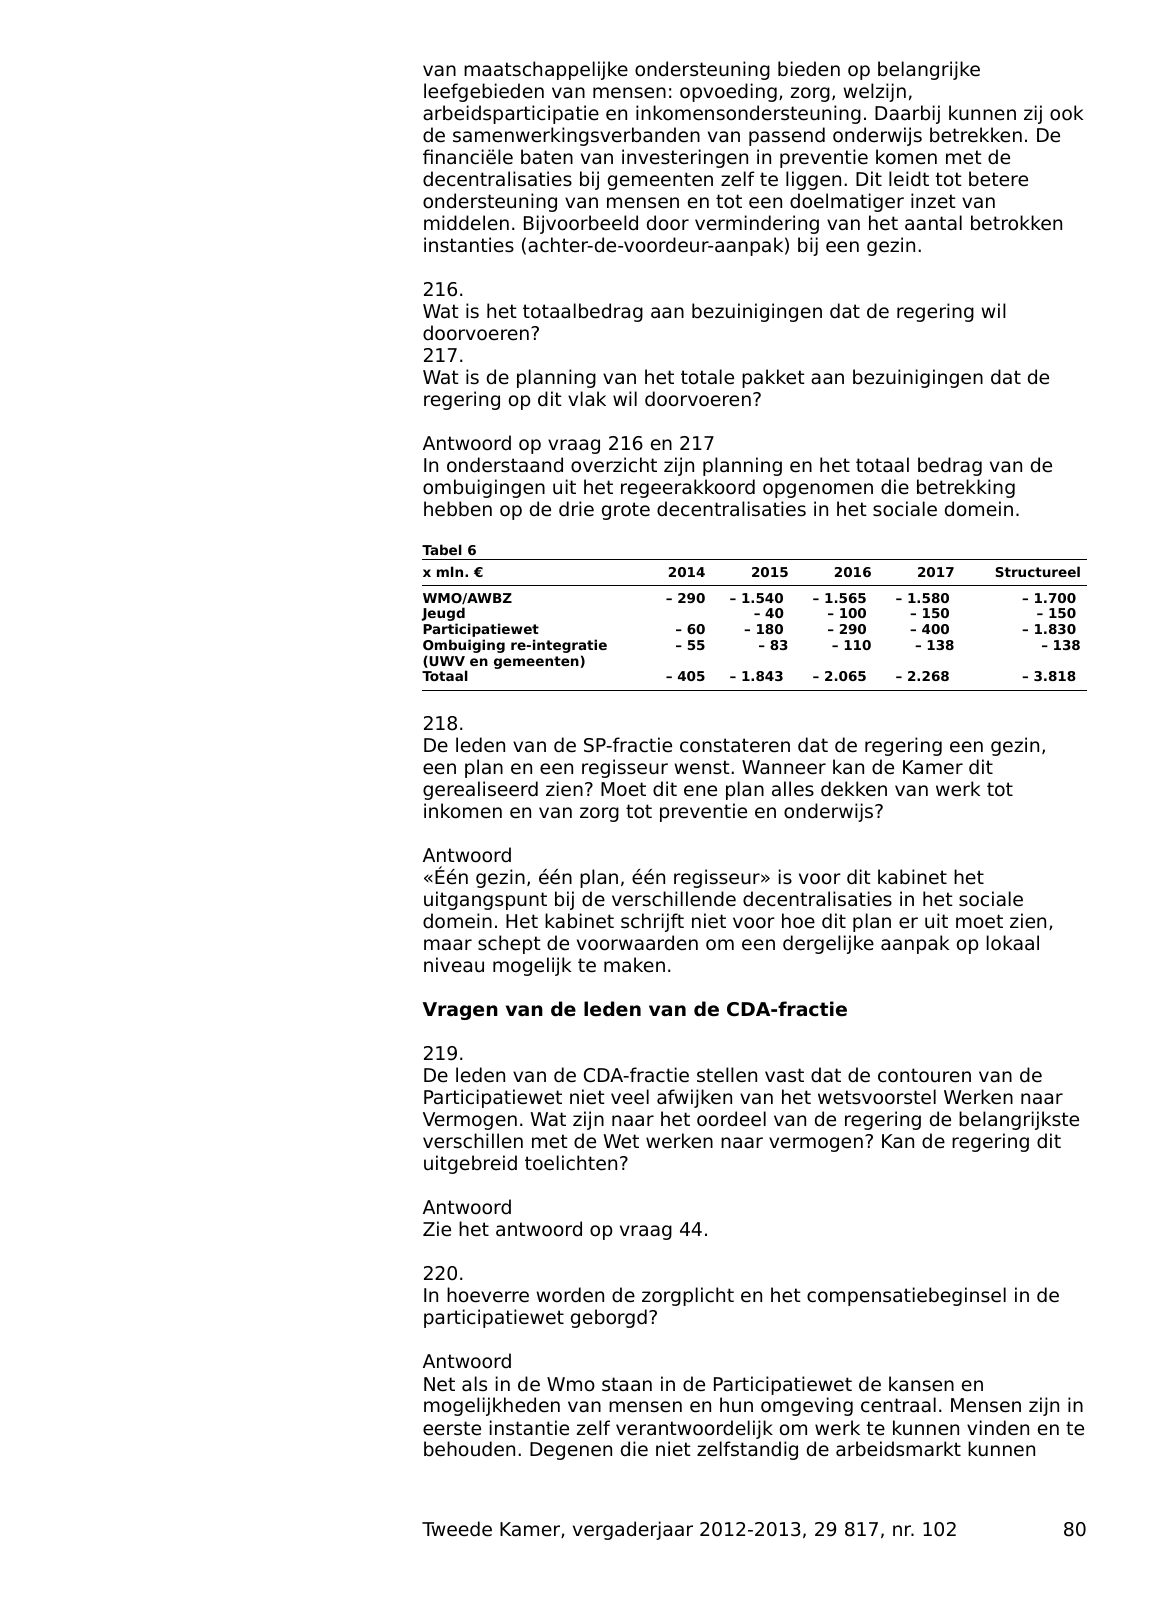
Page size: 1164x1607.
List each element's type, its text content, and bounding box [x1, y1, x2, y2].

table_cell – 100 [794, 606, 877, 622]
text In hoeverre worden de zorgplicht en het compensatiebeginsel in de participatiewet geborgd? [422, 1285, 1087, 1329]
text 216. [422, 279, 1087, 301]
table_cell – 2.268 [877, 669, 960, 689]
table_cell – 400 [877, 622, 960, 638]
table_cell x mln. € [422, 560, 628, 585]
text 220. [422, 1263, 1087, 1285]
text 219. [422, 1043, 1087, 1065]
table_cell – 138 [877, 638, 960, 669]
table_cell – 55 [628, 638, 711, 669]
text Wat is de planning van het totale pakket aan bezuinigingen dat de regering op dit vlak wil doorvoeren? [422, 367, 1087, 411]
text Antwoord op vraag 216 en 217 [422, 433, 1087, 455]
text De leden van de CDA-fractie stellen vast dat de contouren van de Participatiewet niet veel afwijken van het wetsvoorstel Werken naar Vermogen. Wat zijn naar het oordeel van de regering de belangrijkste verschillen met de Wet werken naar vermogen? Kan de regering dit uitgebreid toelichten? [422, 1065, 1087, 1175]
table_cell Jeugd [422, 606, 628, 622]
table_cell – 110 [794, 638, 877, 669]
text 217. [422, 345, 1087, 367]
table_cell – 3.818 [960, 669, 1087, 689]
table_cell – 405 [628, 669, 711, 689]
table_cell – 2.065 [794, 669, 877, 689]
table_cell – 1.830 [960, 622, 1087, 638]
table_cell 2017 [877, 560, 960, 585]
table_cell 2014 [628, 560, 711, 585]
text 218. [422, 713, 1087, 735]
table_cell – 1.700 [960, 586, 1087, 606]
table_cell 2016 [794, 560, 877, 585]
text De leden van de SP-fractie constateren dat de regering een gezin, een plan en een regisseur wenst. Wanneer kan de Kamer dit gerealiseerd zien? Moet dit ene plan alles dekken van werk tot inkomen en van zorg tot preventie en onderwijs? [422, 735, 1087, 823]
text Antwoord [422, 1351, 1087, 1373]
text Net als in de Wmo staan in de Participatiewet de kansen en mogelijkheden van mensen en hun omgeving centraal. Mensen zijn in eerste instantie zelf verantwoordelijk om werk te kunnen vinden en te behouden. Degenen die niet zelfstandig de arbeidsmarkt kunnen [422, 1373, 1087, 1461]
table_cell – 1.580 [877, 586, 960, 606]
table_cell – 290 [794, 622, 877, 638]
table_cell – 60 [628, 622, 711, 638]
table_cell – 150 [960, 606, 1087, 622]
table_cell – 40 [711, 606, 794, 622]
text In onderstaand overzicht zijn planning en het totaal bedrag van de ombuigingen uit het regeerakkoord opgenomen die betrekking hebben op de drie grote decentralisaties in het sociale domein. [422, 455, 1087, 521]
text Antwoord [422, 845, 1087, 867]
text van maatschappelijke ondersteuning bieden op belangrijke leefgebieden van mensen: opvoeding, zorg, welzijn, arbeidsparticipatie en inkomensondersteuning. Daarbij kunnen zij ook de samenwerkingsverbanden van passend onderwijs betrekken. De financiële baten van investeringen in preventie komen met de decentralisaties bij gemeenten zelf te liggen. Dit leidt tot betere ondersteuning van mensen en tot een doelmatiger inzet van middelen. Bijvoorbeeld door vermindering van het aantal betrokken instanties (achter-de-voordeur-aanpak) bij een gezin. [422, 59, 1087, 257]
table_cell – 290 [628, 586, 711, 606]
subtitle Vragen van de leden van de CDA-fractie [422, 999, 1087, 1021]
table_cell WMO/AWBZ [422, 586, 628, 606]
table_cell [628, 606, 711, 622]
text Antwoord [422, 1197, 1087, 1219]
table_cell Participatiewet [422, 622, 628, 638]
table_cell Structureel [960, 560, 1087, 585]
text Zie het antwoord op vraag 44. [422, 1219, 1087, 1241]
text Wat is het totaalbedrag aan bezuinigingen dat de regering wil doorvoeren? [422, 301, 1087, 345]
table_cell – 150 [877, 606, 960, 622]
table_cell Totaal [422, 669, 628, 689]
table_cell – 180 [711, 622, 794, 638]
table_cell – 1.540 [711, 586, 794, 606]
table_cell – 1.843 [711, 669, 794, 689]
text «Één gezin, één plan, één regisseur» is voor dit kabinet het uitgangspunt bij de verschillende decentralisaties in het sociale domein. Het kabinet schrijft niet voor hoe dit plan er uit moet zien, maar schept de voorwaarden om een dergelijke aanpak op lokaal niveau mogelijk te maken. [422, 867, 1087, 977]
table_cell 2015 [711, 560, 794, 585]
table_cell – 1.565 [794, 586, 877, 606]
table_header Tabel 6 [422, 543, 1087, 559]
table_cell – 83 [711, 638, 794, 669]
table_cell – 138 [960, 638, 1087, 669]
table_cell Ombuiging re-integratie (UWV en gemeenten) [422, 638, 628, 669]
